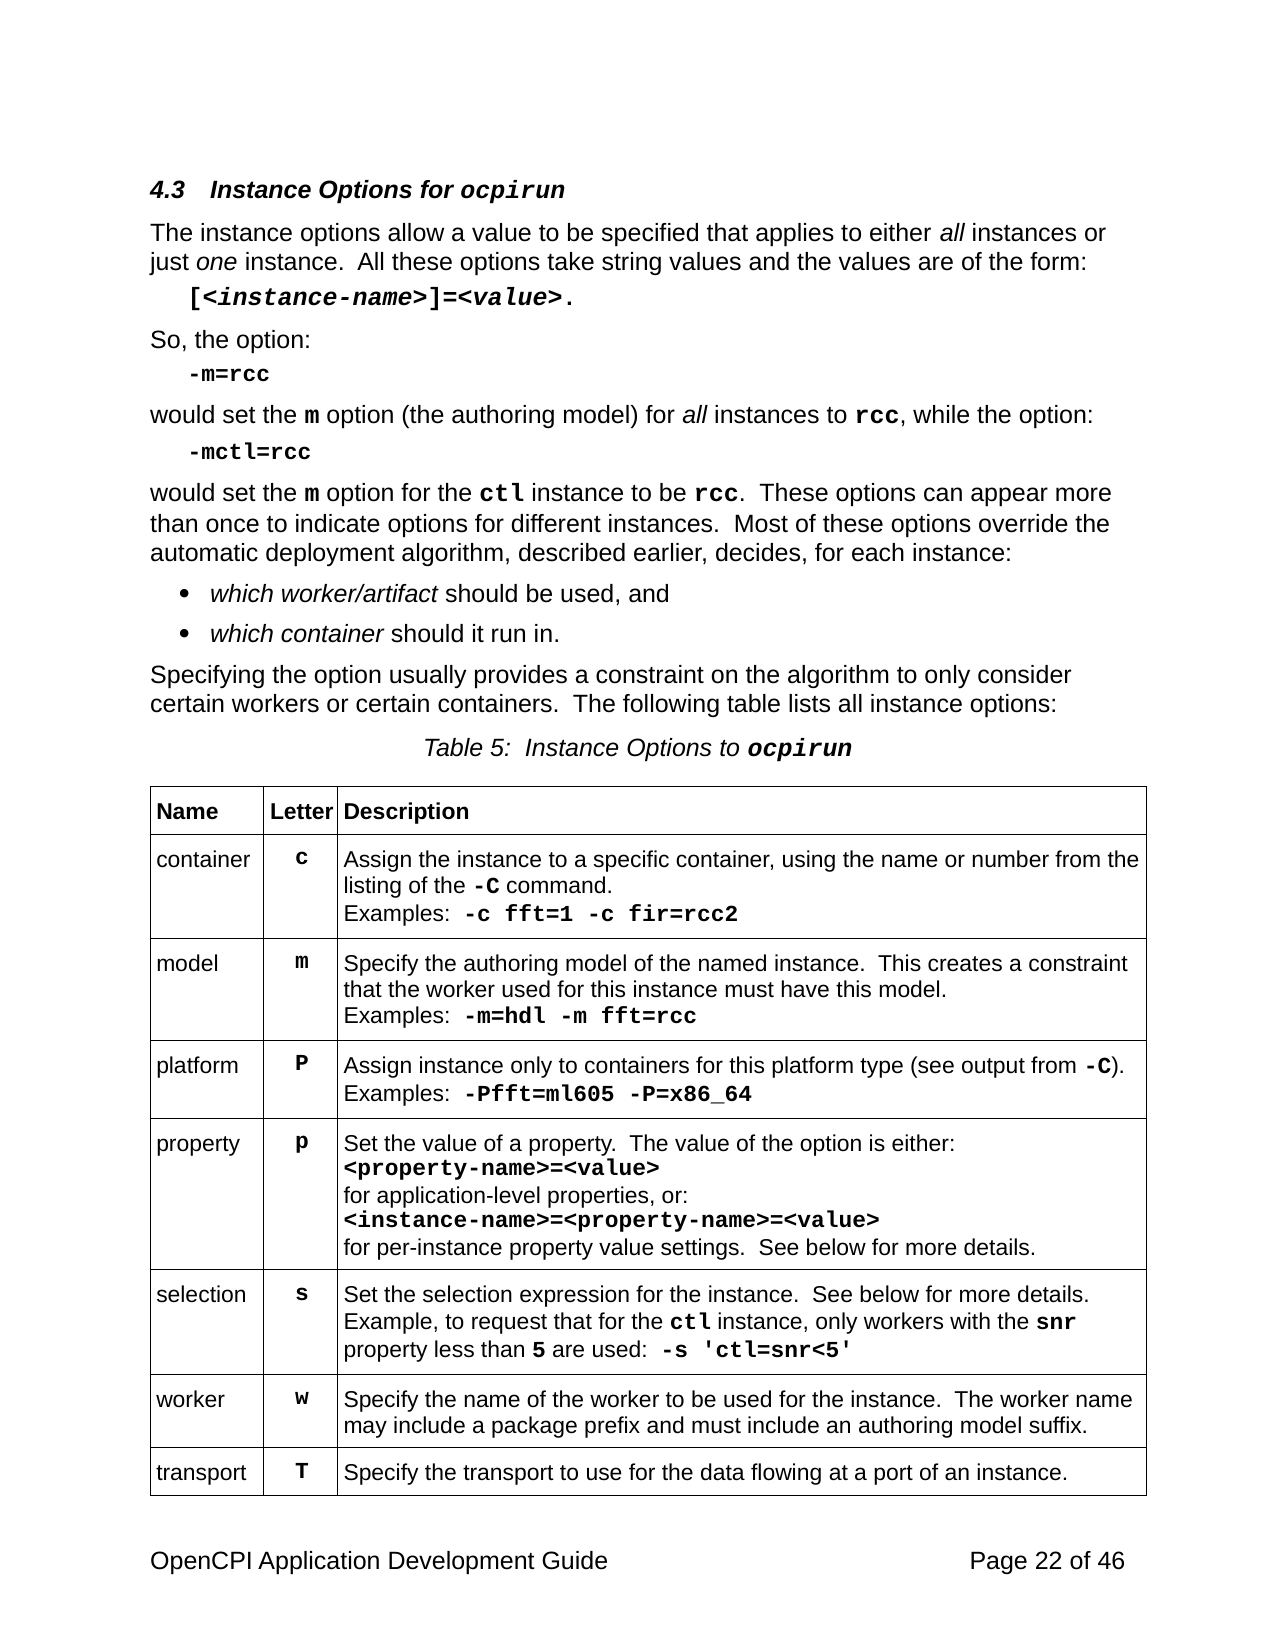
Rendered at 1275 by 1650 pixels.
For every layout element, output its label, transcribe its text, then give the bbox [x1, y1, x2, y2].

table_cell P [264, 1041, 337, 1117]
text Specifying the option usually provides a constraint on the algorithm to only consider certain workers or certain containers. The following table lists all instance options: [150, 660, 1125, 718]
table_cell Set the selection expression for the instance. See below for more details. Example, to request that for the ctl instance, only workers with the snr property less than 5 are used: -s 'ctl=snr<5' [338, 1270, 1146, 1373]
table_cell s [264, 1270, 337, 1373]
table_cell container [151, 835, 263, 938]
list which container should it run in. [180, 619, 1125, 648]
table_cell T [264, 1448, 337, 1494]
table_cell Specify the transport to use for the data flowing at a port of an instance. [338, 1448, 1146, 1494]
list which worker/artifact should be used, and [180, 578, 1125, 607]
table_cell m [264, 939, 337, 1040]
table_cell Set the value of a property. The value of the option is either: <property-name>=<value> for application-level properties, or: <instance-name>=<property-name>=<value> for per-instance property value settings. See below for more details. [338, 1119, 1146, 1269]
table_cell Specify the name of the worker to be used for the instance. The worker name may include a package prefix and must include an authoring model suffix. [338, 1375, 1146, 1447]
table_header Name [151, 787, 263, 833]
text -mctl=rcc [187, 440, 1125, 466]
table_cell property [151, 1119, 263, 1269]
table_cell w [264, 1375, 337, 1447]
table_header Description [338, 787, 1146, 833]
table_cell platform [151, 1041, 263, 1117]
table_cell worker [151, 1375, 263, 1447]
subtitle Instance Options for ocpirun [150, 175, 1125, 206]
table_cell Assign instance only to containers for this platform type (see output from -C). Examples: -Pfft=ml605 -P=x86_64 [338, 1041, 1146, 1117]
table_cell p [264, 1119, 337, 1269]
text -m=rcc [187, 362, 1125, 388]
table_cell c [264, 835, 337, 938]
table_cell transport [151, 1448, 263, 1494]
text would set the m option for the ctl instance to be rcc. These options can appear more than once to indicate options for different instances. Most of these options override the automatic deployment algorithm, described earlier, decides, for each instance: [150, 478, 1125, 567]
table_header Letter [264, 787, 337, 833]
text would set the m option (the authoring model) for all instances to rcc, while the option: [150, 400, 1125, 431]
text So, the option: [150, 325, 1125, 353]
text Table 5: Instance Options to ocpirun [150, 733, 1125, 764]
text The instance options allow a value to be specified that applies to either all instances or just one instance. All these options take string values and the values are of the form: [150, 218, 1125, 275]
table_cell Assign the instance to a specific container, using the name or number from the listing of the -C command. Examples: -c fft=1 -c fir=rcc2 [338, 835, 1146, 938]
table_cell model [151, 939, 263, 1040]
text [<instance-name>]=<value>. [187, 284, 1125, 313]
table_cell Specify the authoring model of the named instance. This creates a constraint that the worker used for this instance must have this model. Examples: -m=hdl -m fft=rcc [338, 939, 1146, 1040]
table_cell selection [151, 1270, 263, 1373]
